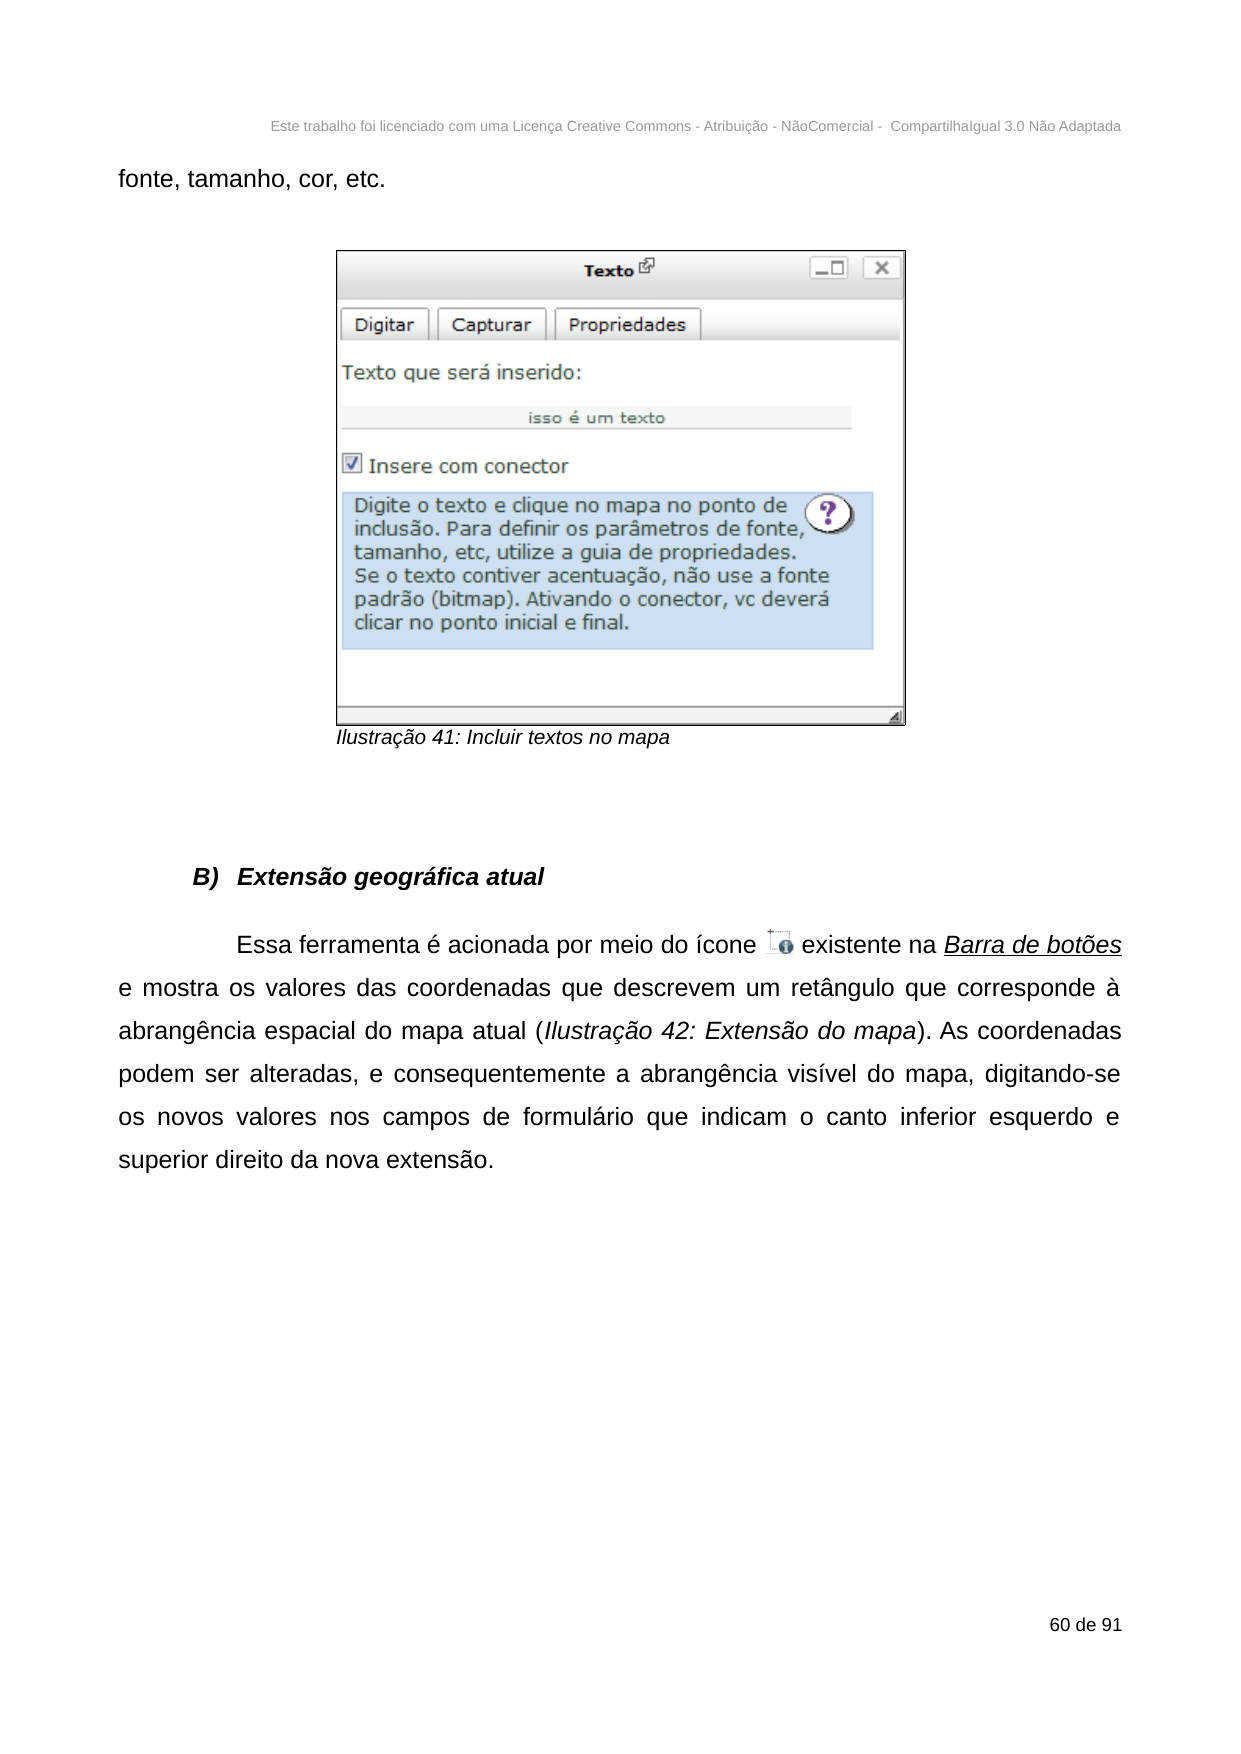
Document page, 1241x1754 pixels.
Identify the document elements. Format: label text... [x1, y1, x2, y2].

text Ilustração 41: Incluir textos no mapa [336, 726, 904, 749]
picture [764, 927, 795, 954]
subtitle Extensão geográfica atual [163, 862, 1122, 890]
text Essa ferramenta é acionada por meio do ícone existente na Barra de botões e mostra os valores das coordenadas que descrevem um retângulo que corresponde à abrangência espacial do mapa atual (Ilustração 42: Extensão do mapa). As coordenadas podem ser alteradas, e consequentemente a abrangência visível do mapa, digitando-se os novos valores nos campos de formulário que indicam o canto inferior esquerdo e superior direito da nova extensão. [118, 928, 1122, 1174]
text fonte, tamanho, cor, etc. [118, 164, 1122, 193]
picture [337, 251, 905, 725]
